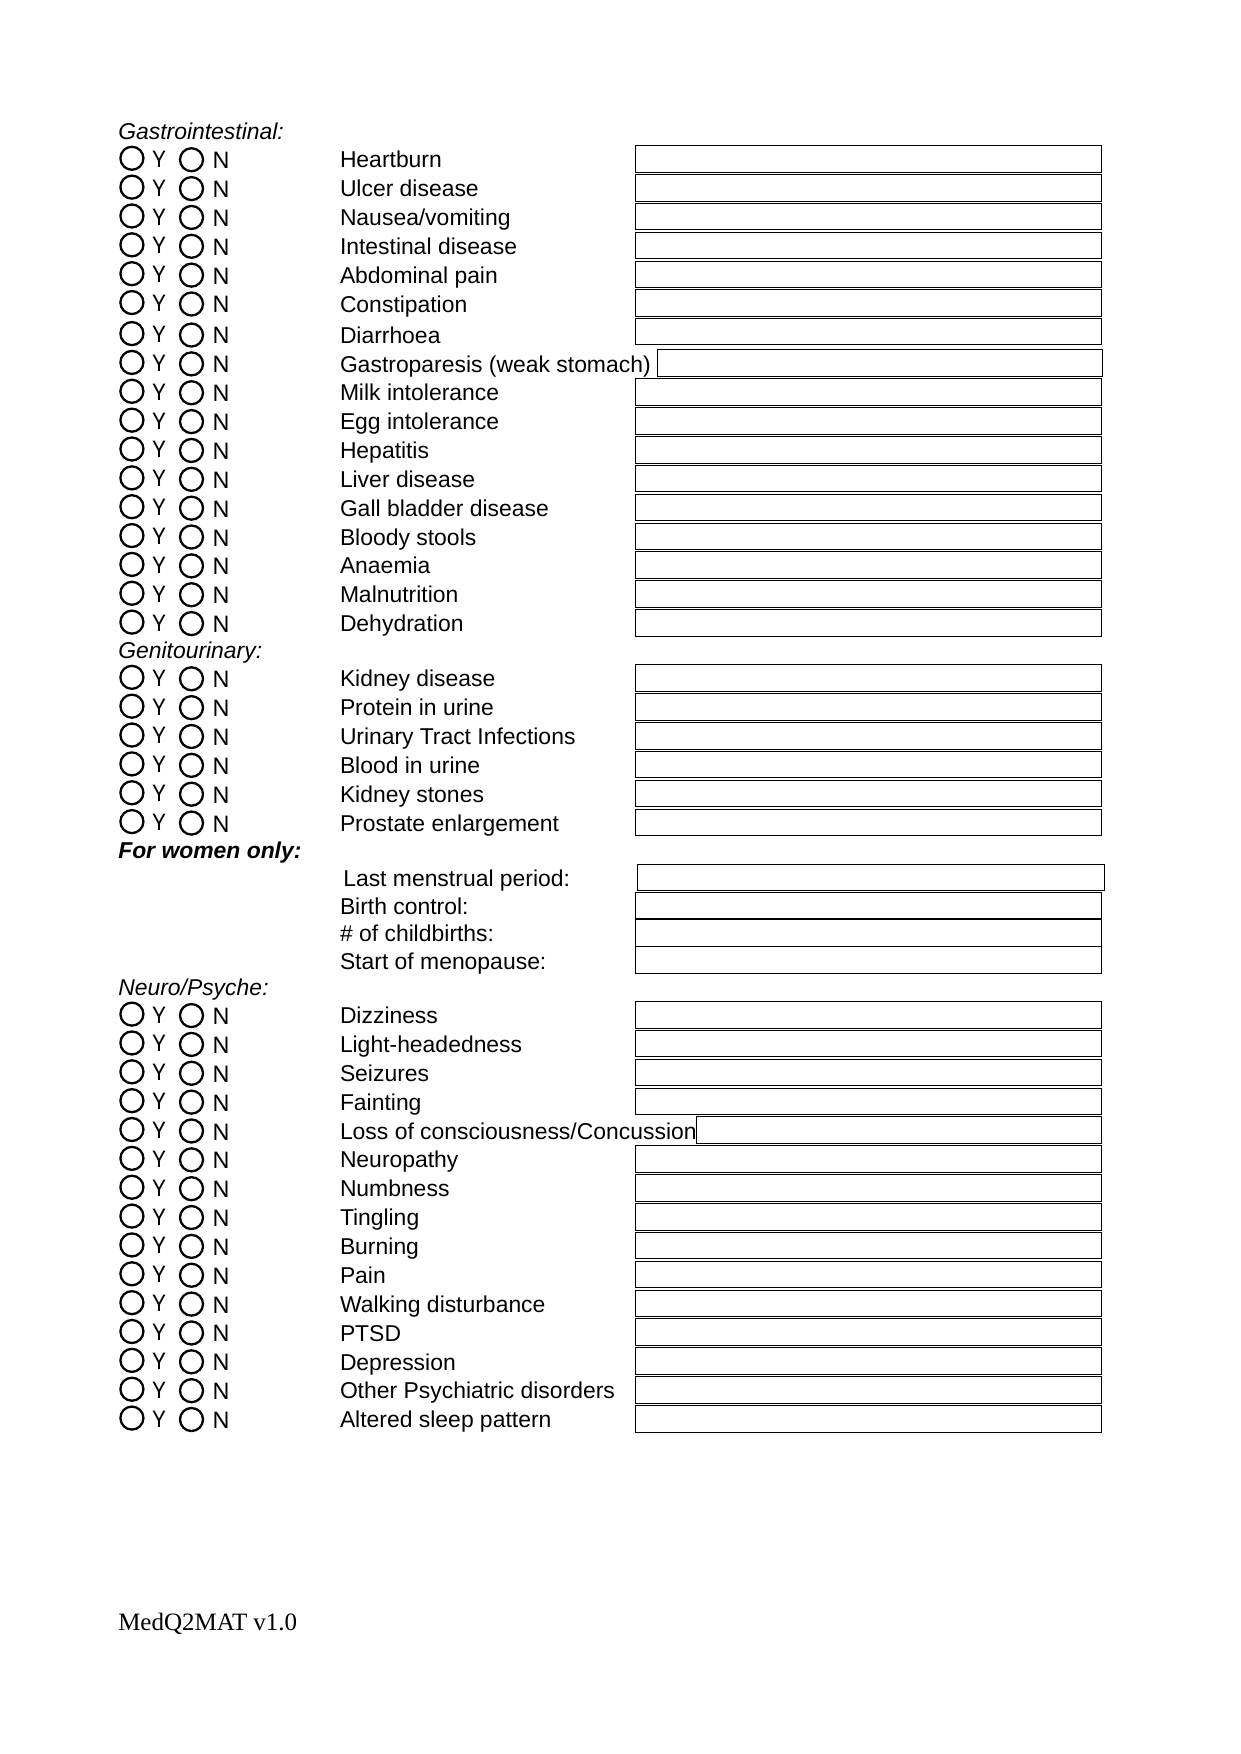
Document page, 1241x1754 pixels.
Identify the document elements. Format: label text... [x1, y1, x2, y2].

text Abdominal pain [118, 260, 1122, 289]
text [1102, 919, 1122, 947]
text Seizures [118, 1058, 1122, 1087]
text Blood in urine [118, 750, 1122, 779]
text Protein in urine [118, 692, 1122, 721]
text Walking disturbance [132, 1289, 1122, 1318]
text Liver disease [118, 464, 1122, 493]
text PTSD [133, 1318, 1122, 1347]
text Ulcer disease [118, 173, 1122, 202]
text # of childbirths: [118, 919, 635, 947]
text Bloody stools [133, 522, 1122, 551]
text Diarrhoea [118, 318, 1122, 349]
text Other Psychiatric disorders [118, 1375, 1122, 1404]
text Intestinal disease [118, 231, 1122, 260]
text Gastroparesis (weak stomach) [134, 349, 657, 377]
text Altered sleep pattern [118, 1404, 1122, 1433]
text Malnutrition [118, 579, 1122, 608]
text Pain [118, 1260, 1122, 1289]
text Gastrointestinal: [118, 118, 1122, 144]
text Dizziness [118, 1000, 1122, 1029]
text For women only: [118, 837, 1122, 863]
text Heartburn [118, 144, 1122, 173]
text Egg intolerance [118, 406, 1122, 435]
text Fainting [132, 1087, 1122, 1116]
text Depression [134, 1347, 635, 1375]
text Constipation [133, 289, 1122, 318]
text Kidney disease [118, 663, 1122, 692]
text [1102, 551, 1122, 579]
text Start of menopause: [118, 947, 635, 974]
text Gall bladder disease [118, 493, 1122, 522]
text [1102, 947, 1122, 974]
text Light-headedness [118, 1029, 1122, 1058]
text Kidney stones [118, 779, 1122, 808]
text Prostate enlargement [133, 808, 1122, 837]
text Tingling [118, 1202, 1122, 1231]
text Numbness [118, 1173, 1122, 1202]
text Neuropathy [118, 1144, 1122, 1173]
text Burning [118, 1231, 1122, 1260]
text Dehydration [118, 608, 1122, 637]
text Hepatitis [118, 435, 1122, 464]
text Birth control: [118, 892, 635, 919]
text Loss of consciousness/Concussion [133, 1116, 696, 1144]
text Anaemia [134, 551, 635, 579]
text Milk intolerance [118, 377, 1122, 406]
text [1102, 892, 1122, 919]
text [1102, 1347, 1122, 1375]
text Nausea/vomiting [118, 202, 1122, 231]
text Genitourinary: [118, 637, 1122, 663]
text Neuro/Psyche: [118, 974, 1122, 1000]
text Last menstrual period: [268, 863, 1122, 892]
text Urinary Tract Infections [118, 721, 1122, 750]
